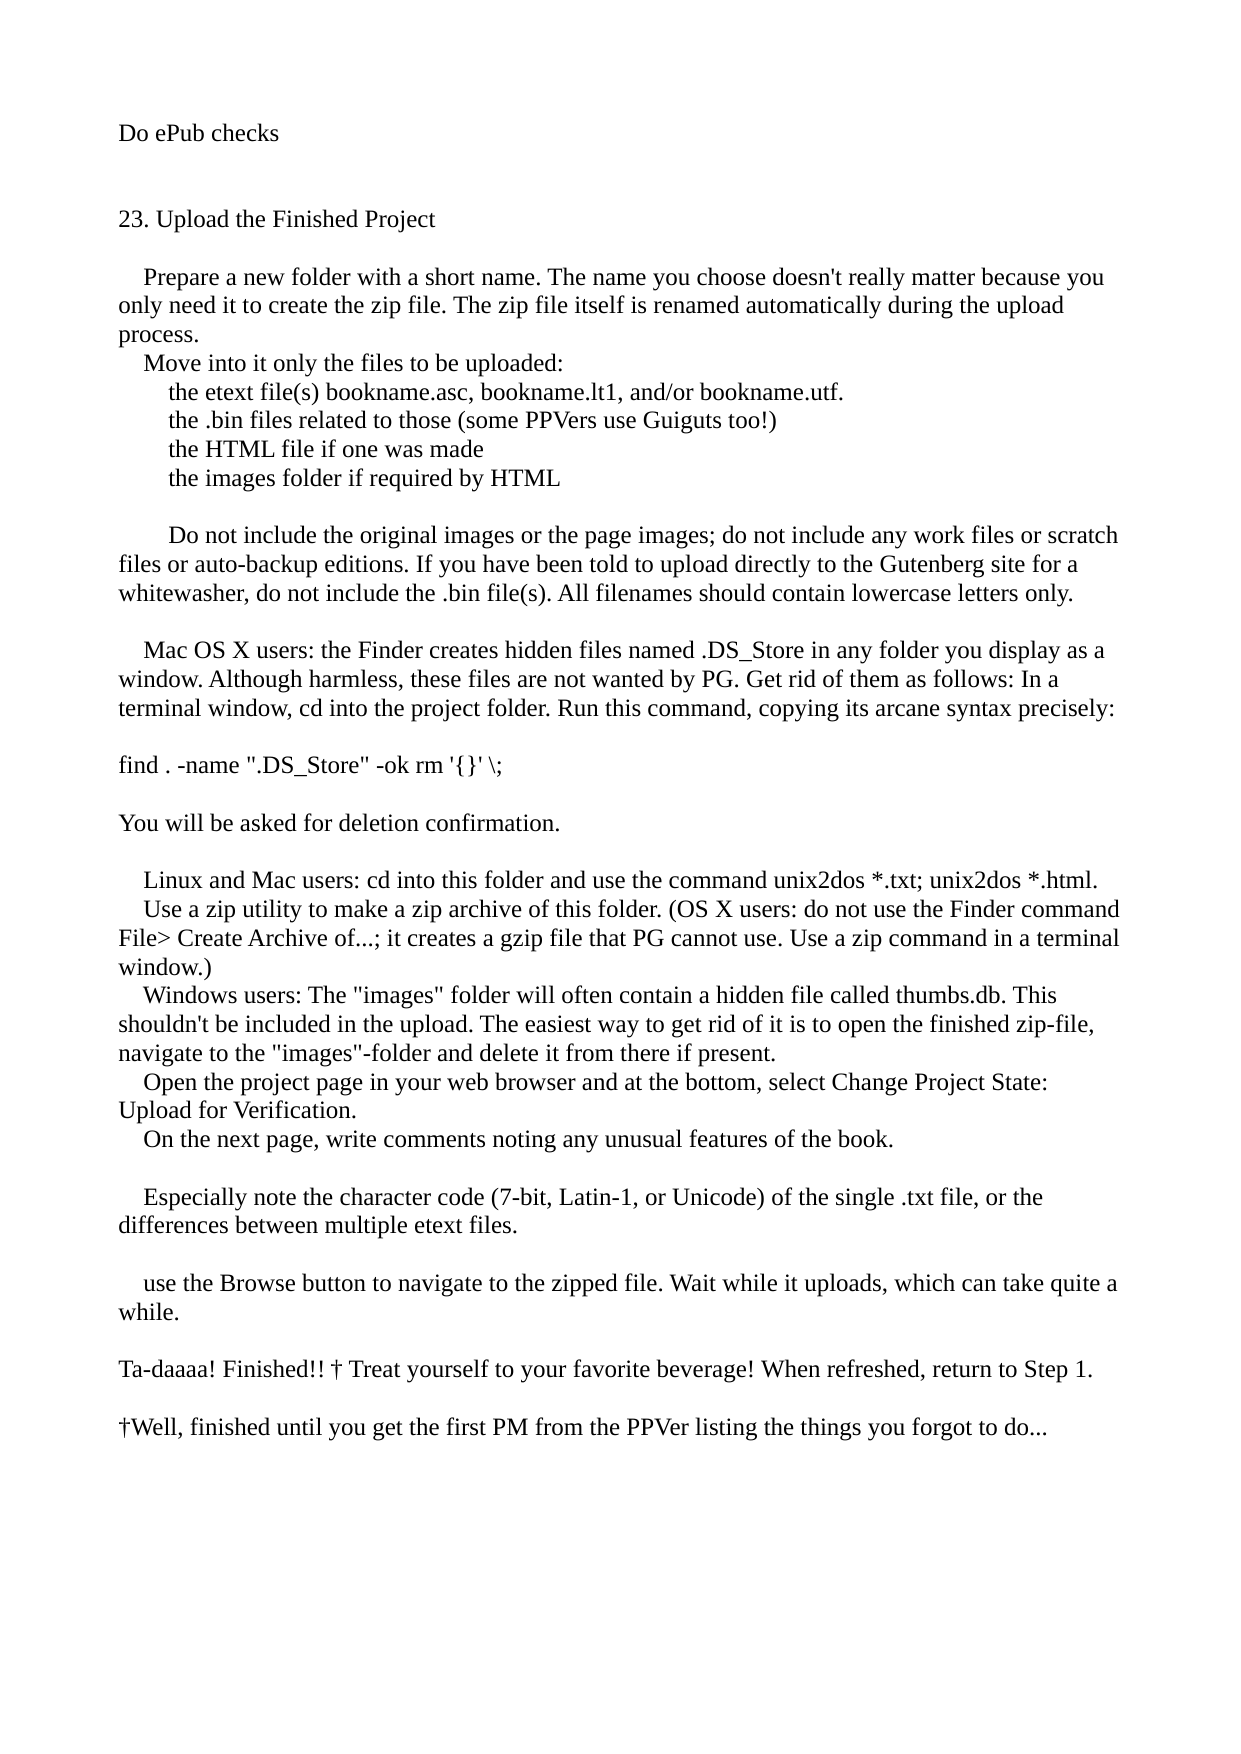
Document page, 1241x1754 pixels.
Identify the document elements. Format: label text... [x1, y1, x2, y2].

text On the next page, write comments noting any unusual features of the book. [118, 1124, 1122, 1153]
text Move into it only the files to be uploaded: [118, 348, 1122, 377]
text You will be asked for deletion confirmation. [118, 808, 1122, 837]
text †Well, finished until you get the first PM from the PPVer listing the things you forgot to do... [118, 1412, 1122, 1441]
text Use a zip utility to make a zip archive of this folder. (OS X users: do not use the Finder command File> Create Archive of...; it creates a gzip file that PG cannot use. Use a zip command in a terminal window.) [118, 894, 1122, 981]
text the etext file(s) bookname.asc, bookname.lt1, and/or bookname.utf. [118, 377, 1122, 406]
text 23. Upload the Finished Project [118, 204, 1122, 233]
text find . -name ".DS_Store" -ok rm '{}' \; [118, 751, 1122, 779]
text Do ePub checks [118, 118, 1122, 147]
text Mac OS X users: the Finder creates hidden files named .DS_Store in any folder you display as a window. Although harmless, these files are not wanted by PG. Get rid of them as follows: In a terminal window, cd into the project folder. Run this command, copying its arcane syntax precisely: [118, 636, 1122, 722]
text Especially note the character code (7-bit, Latin-1, or Unicode) of the single .txt file, or the differences between multiple etext files. [118, 1182, 1122, 1239]
text use the Browse button to navigate to the zipped file. Wait while it uploads, which can take quite a while. [118, 1268, 1122, 1326]
text Ta-daaaa! Finished!! † Treat yourself to your favorite beverage! When refreshed, return to Step 1. [118, 1354, 1122, 1383]
text Linux and Mac users: cd into this folder and use the command unix2dos *.txt; unix2dos *.html. [118, 866, 1122, 894]
text Prepare a new folder with a short name. The name you choose doesn't really matter because you only need it to create the zip file. The zip file itself is renamed automatically during the upload process. [118, 262, 1122, 348]
text Open the project page in your web browser and at the bottom, select Change Project State: Upload for Verification. [118, 1067, 1122, 1124]
text Windows users: The "images" folder will often contain a hidden file called thumbs.db. This shouldn't be included in the upload. The easiest way to get rid of it is to open the finished zip-file, navigate to the "images"-folder and delete it from there if present. [118, 981, 1122, 1067]
text the HTML file if one was made [118, 434, 1122, 463]
text the images folder if required by HTML [118, 463, 1122, 492]
text Do not include the original images or the page images; do not include any work files or scratch files or auto-backup editions. If you have been told to upload directly to the Gutenberg site for a whitewasher, do not include the .bin file(s). All filenames should contain lowercase letters only. [118, 521, 1122, 607]
text the .bin files related to those (some PPVers use Guiguts too!) [118, 406, 1122, 434]
